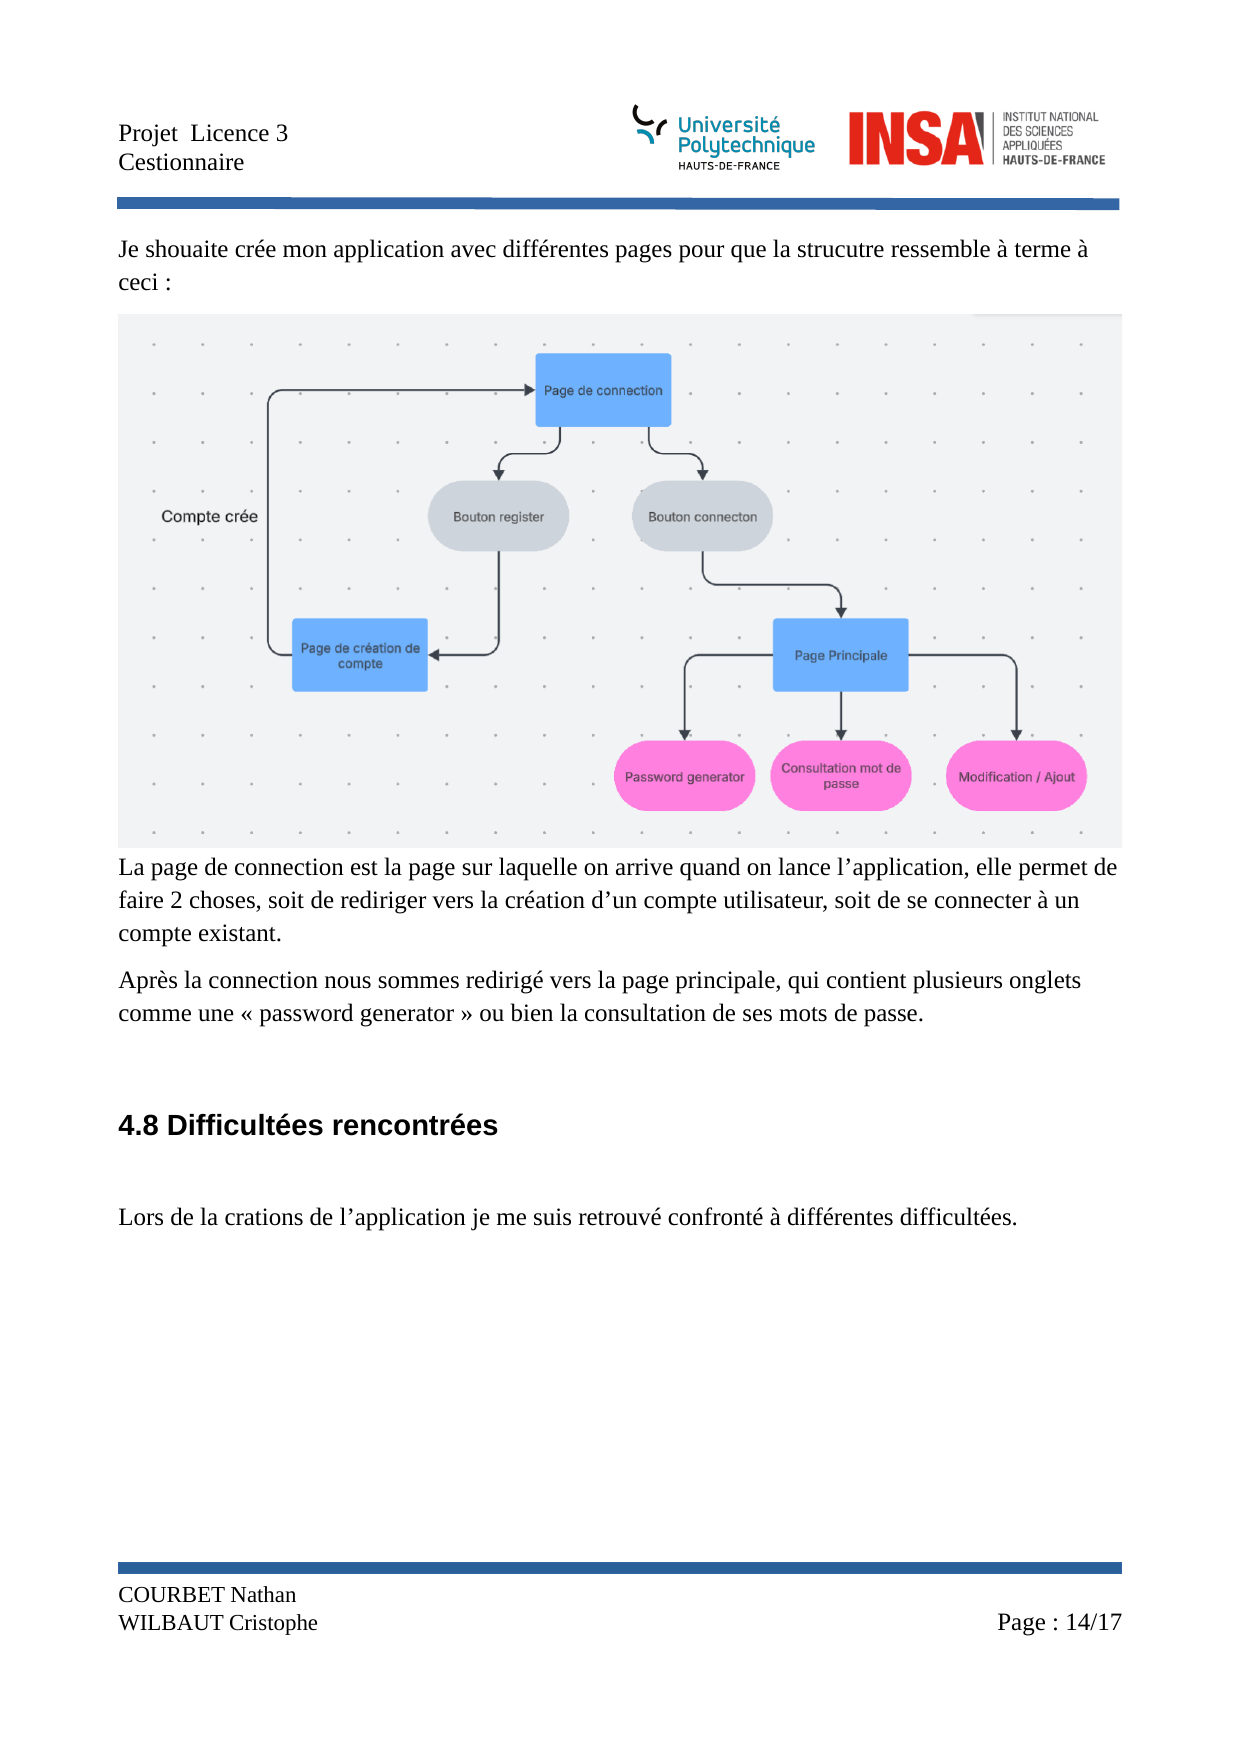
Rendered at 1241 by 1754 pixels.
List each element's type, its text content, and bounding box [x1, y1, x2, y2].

picture [622, 94, 825, 181]
text Je shouaite crée mon application avec différentes pages pour que la strucutre ressemble à terme à ceci : [118, 234, 1122, 296]
text Après la connection nous sommes redirigé vers la page principale, qui contient plusieurs onglets comme une « password generator » ou bien la consultation de ses mots de passe. [118, 966, 1122, 1027]
text La page de connection est la page sur laquelle on arrive quand on lance l’application, elle permet de faire 2 choses, soit de rediriger vers la création d’un compte utilisateur, soit de se connecter à un compte existant. [118, 848, 1122, 947]
text Lors de la crations de l’application je me suis retrouvé confronté à différentes difficultées. [118, 1202, 1122, 1231]
picture [118, 314, 1123, 848]
picture [832, 96, 1113, 180]
subtitle 4.8 Difficultées rencontrées [118, 1108, 1122, 1142]
